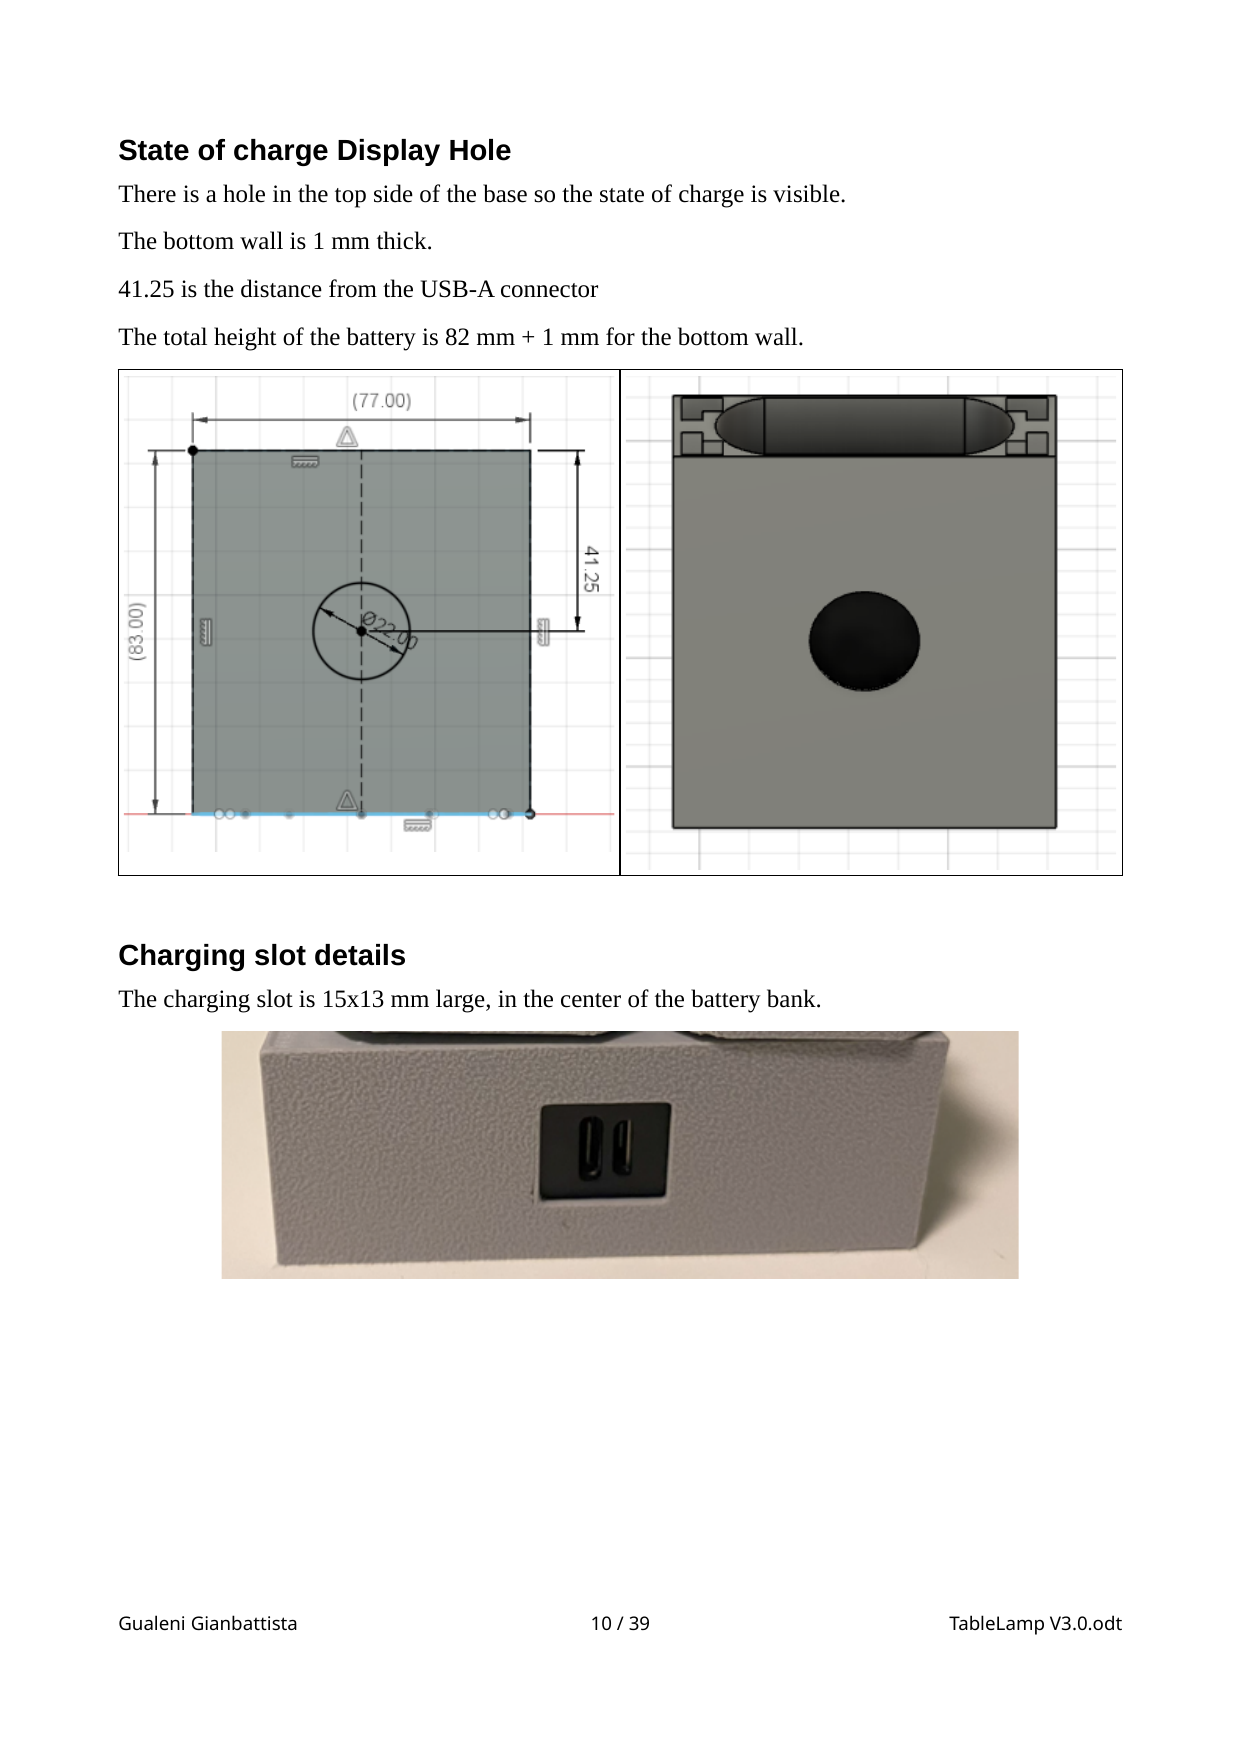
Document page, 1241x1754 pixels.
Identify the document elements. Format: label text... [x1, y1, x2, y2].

table_header [119, 370, 619, 875]
picture [625, 376, 1117, 870]
table_header [621, 370, 1122, 875]
text 41.25 is the distance from the USB-A connector [118, 274, 1122, 303]
text There is a hole in the top side of the base so the state of charge is visible. [118, 179, 1122, 207]
subtitle State of charge Display Hole [118, 133, 1122, 166]
picture [123, 376, 615, 852]
picture [221, 1031, 1019, 1279]
subtitle Charging slot details [118, 938, 1122, 972]
text The total height of the battery is 82 mm + 1 mm for the bottom wall. [118, 322, 1122, 350]
text The bottom wall is 1 mm thick. [118, 226, 1122, 255]
subtitle The charging slot is 15x13 mm large, in the center of the battery bank. [118, 984, 1122, 1013]
